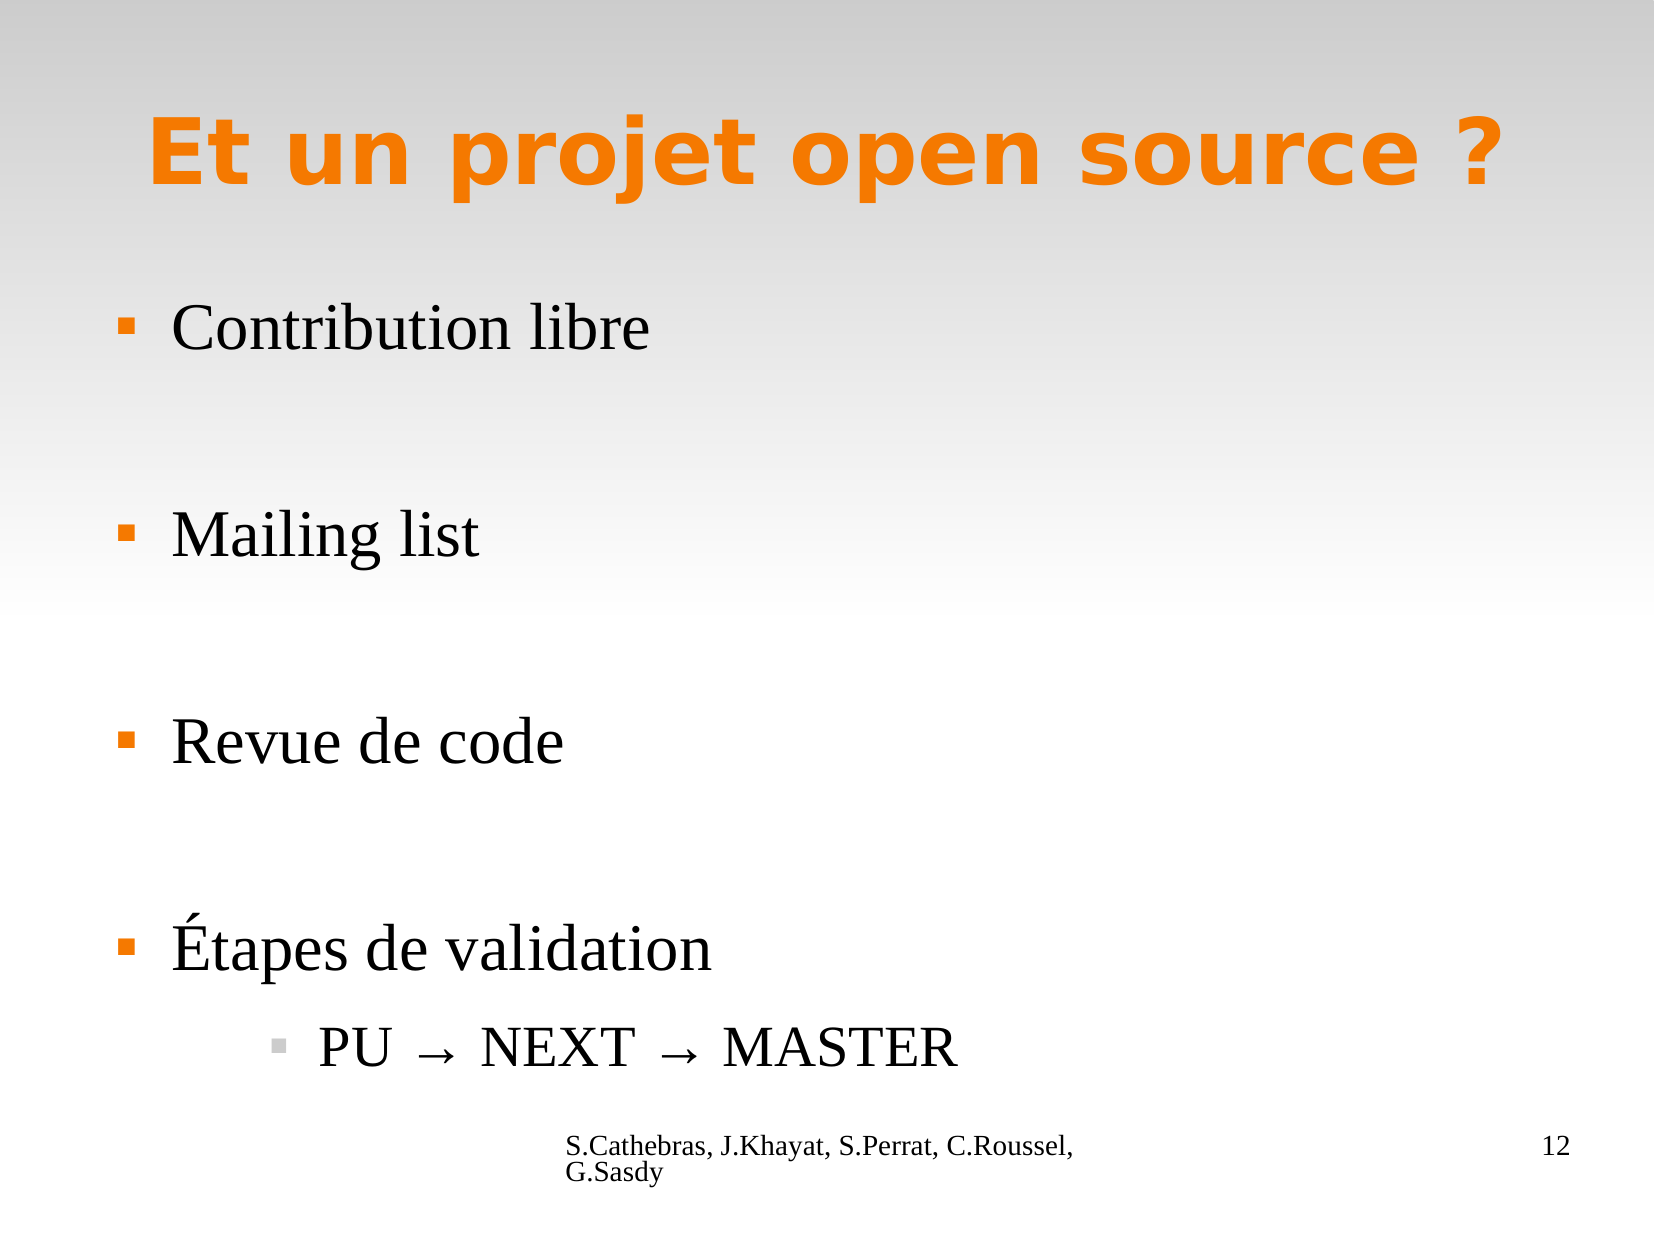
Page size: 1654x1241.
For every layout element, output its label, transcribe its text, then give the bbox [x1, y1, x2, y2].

list Contribution libre Mailing list Revue de code Étapes de validation PU → NEXT → MASTER [82, 290, 1571, 1133]
title Et un projet open source ? [82, 49, 1571, 257]
